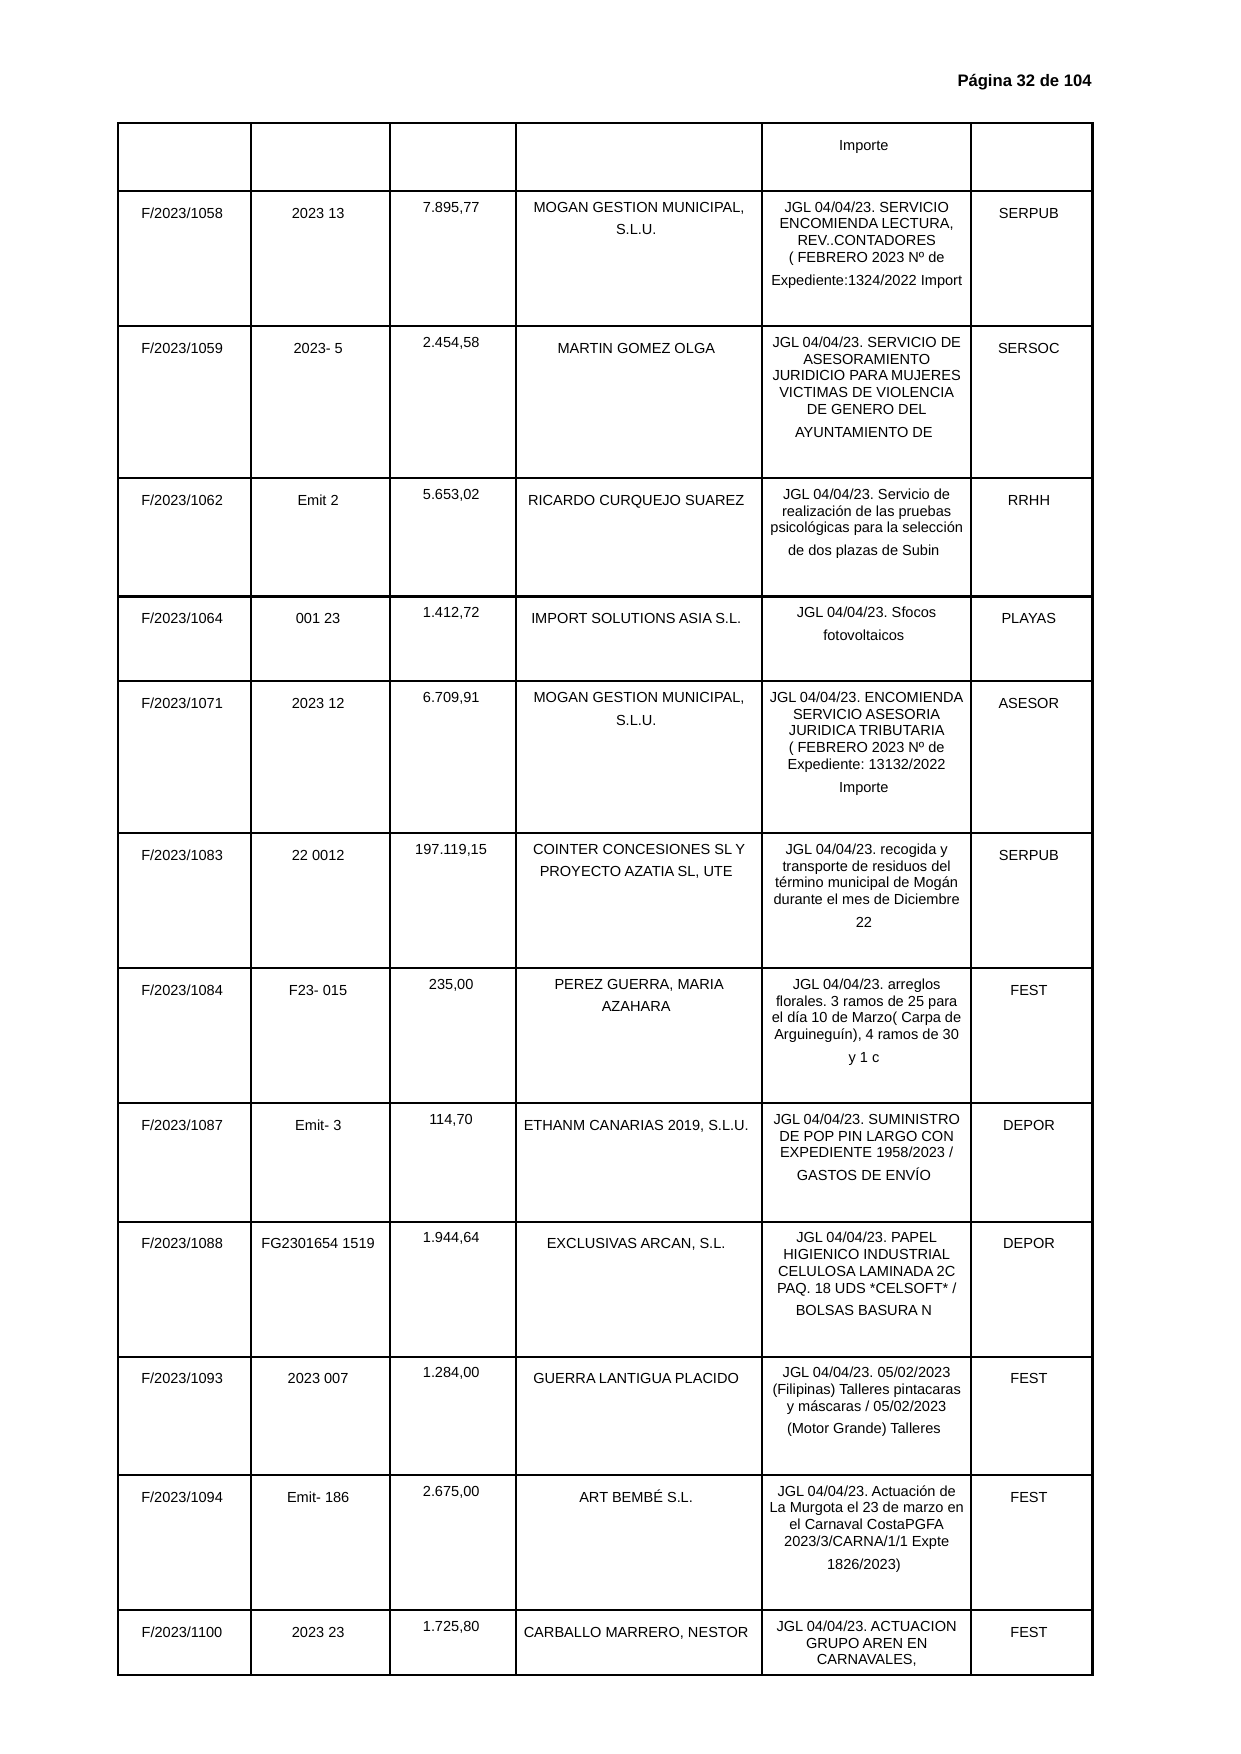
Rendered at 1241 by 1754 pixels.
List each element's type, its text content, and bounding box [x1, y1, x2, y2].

table_cell FG2301654 1519 [252, 1223, 389, 1356]
table_cell 001 23 [252, 598, 389, 680]
table_cell PLAYAS [972, 598, 1091, 680]
table_cell MOGAN GESTION MUNICIPAL, S.L.U. [517, 682, 761, 832]
table_cell F/2023/1093 [119, 1358, 250, 1474]
table_cell Emit- 3 [252, 1104, 389, 1221]
table_cell 1.412,72 [391, 598, 515, 680]
table_cell DEPOR [972, 1104, 1091, 1221]
table_cell ART BEMBÉ S.L. [517, 1476, 761, 1609]
table_cell F/2023/1059 [119, 327, 250, 477]
table_cell F/2023/1087 [119, 1104, 250, 1221]
table_cell F23- 015 [252, 969, 389, 1102]
table_cell Importe [763, 124, 970, 190]
table_cell JGL 04/04/23. SERVICIO ENCOMIENDA LECTURA, REV..CONTADORES ( FEBRERO 2023 Nº de Expediente:1324/2022 Import [763, 192, 970, 325]
table_cell EXCLUSIVAS ARCAN, S.L. [517, 1223, 761, 1356]
table_cell CARBALLO MARRERO, NESTOR [517, 1611, 761, 1674]
table_cell JGL 04/04/23. Actuación de La Murgota el 23 de marzo en el Carnaval CostaPGFA 2023/3/CARNA/1/1 Expte 1826/2023) [763, 1476, 970, 1609]
table_cell DEPOR [972, 1223, 1091, 1356]
table_cell JGL 04/04/23. SERVICIO DE ASESORAMIENTO JURIDICIO PARA MUJERES VICTIMAS DE VIOLENCIA DE GENERO DEL AYUNTAMIENTO DE [763, 327, 970, 477]
table_cell JGL 04/04/23. PAPEL HIGIENICO INDUSTRIAL CELULOSA LAMINADA 2C PAQ. 18 UDS *CELSOFT* / BOLSAS BASURA N [763, 1223, 970, 1356]
table_cell JGL 04/04/23. ACTUACION GRUPO AREN EN CARNAVALES, [763, 1611, 970, 1674]
table_cell 2023 007 [252, 1358, 389, 1474]
table_cell ASESOR [972, 682, 1091, 832]
table_cell RICARDO CURQUEJO SUAREZ [517, 479, 761, 595]
table_cell 2023 12 [252, 682, 389, 832]
table_cell F/2023/1071 [119, 682, 250, 832]
table_cell FEST [972, 1476, 1091, 1609]
table_cell JGL 04/04/23. Servicio de realización de las pruebas psicológicas para la selección de dos plazas de Subin [763, 479, 970, 595]
table_cell 2.454,58 [391, 327, 515, 477]
table_cell JGL 04/04/23. SUMINISTRO DE POP PIN LARGO CON EXPEDIENTE 1958/2023 / GASTOS DE ENVÍO [763, 1104, 970, 1221]
table_cell GUERRA LANTIGUA PLACIDO [517, 1358, 761, 1474]
table_cell FEST [972, 969, 1091, 1102]
table_cell 6.709,91 [391, 682, 515, 832]
table_cell JGL 04/04/23. arreglos florales. 3 ramos de 25 para el día 10 de Marzo( Carpa de Arguineguín), 4 ramos de 30 y 1 c [763, 969, 970, 1102]
table_cell IMPORT SOLUTIONS ASIA S.L. [517, 598, 761, 680]
table_cell [517, 124, 761, 190]
table_cell 7.895,77 [391, 192, 515, 325]
table_cell JGL 04/04/23. ENCOMIENDA SERVICIO ASESORIA JURIDICA TRIBUTARIA ( FEBRERO 2023 Nº de Expediente: 13132/2022 Importe [763, 682, 970, 832]
table_cell 2023 13 [252, 192, 389, 325]
table_cell 2.675,00 [391, 1476, 515, 1609]
table_cell FEST [972, 1611, 1091, 1674]
table_cell Emit 2 [252, 479, 389, 595]
table_cell SERPUB [972, 834, 1091, 967]
table_cell [972, 124, 1091, 190]
table_cell MOGAN GESTION MUNICIPAL, S.L.U. [517, 192, 761, 325]
table_cell [391, 124, 515, 190]
table_cell 5.653,02 [391, 479, 515, 595]
table_cell F/2023/1083 [119, 834, 250, 967]
table_cell 1.725,80 [391, 1611, 515, 1674]
table_cell JGL 04/04/23. 05/02/2023 (Filipinas) Talleres pintacaras y máscaras / 05/02/2023 (Motor Grande) Talleres [763, 1358, 970, 1474]
table_cell F/2023/1094 [119, 1476, 250, 1609]
table_cell 2023 23 [252, 1611, 389, 1674]
table_cell 22 0012 [252, 834, 389, 967]
table_cell ETHANM CANARIAS 2019, S.L.U. [517, 1104, 761, 1221]
table_cell 235,00 [391, 969, 515, 1102]
table_cell Emit- 186 [252, 1476, 389, 1609]
table_cell MARTIN GOMEZ OLGA [517, 327, 761, 477]
table_cell 1.944,64 [391, 1223, 515, 1356]
table_cell COINTER CONCESIONES SL Y PROYECTO AZATIA SL, UTE [517, 834, 761, 967]
table_cell F/2023/1058 [119, 192, 250, 325]
table_cell F/2023/1064 [119, 598, 250, 680]
table_cell SERSOC [972, 327, 1091, 477]
table_cell PEREZ GUERRA, MARIA AZAHARA [517, 969, 761, 1102]
table_cell F/2023/1088 [119, 1223, 250, 1356]
table_cell RRHH [972, 479, 1091, 595]
table_cell JGL 04/04/23. Sfocos fotovoltaicos [763, 598, 970, 680]
table_cell F/2023/1100 [119, 1611, 250, 1674]
table_cell JGL 04/04/23. recogida y transporte de residuos del término municipal de Mogán durante el mes de Diciembre 22 [763, 834, 970, 967]
table_cell 2023- 5 [252, 327, 389, 477]
table_cell SERPUB [972, 192, 1091, 325]
table_cell F/2023/1062 [119, 479, 250, 595]
table_cell [252, 124, 389, 190]
table_cell 197.119,15 [391, 834, 515, 967]
table_cell [119, 124, 250, 190]
table_cell F/2023/1084 [119, 969, 250, 1102]
table_cell 1.284,00 [391, 1358, 515, 1474]
table_cell 114,70 [391, 1104, 515, 1221]
table_cell FEST [972, 1358, 1091, 1474]
